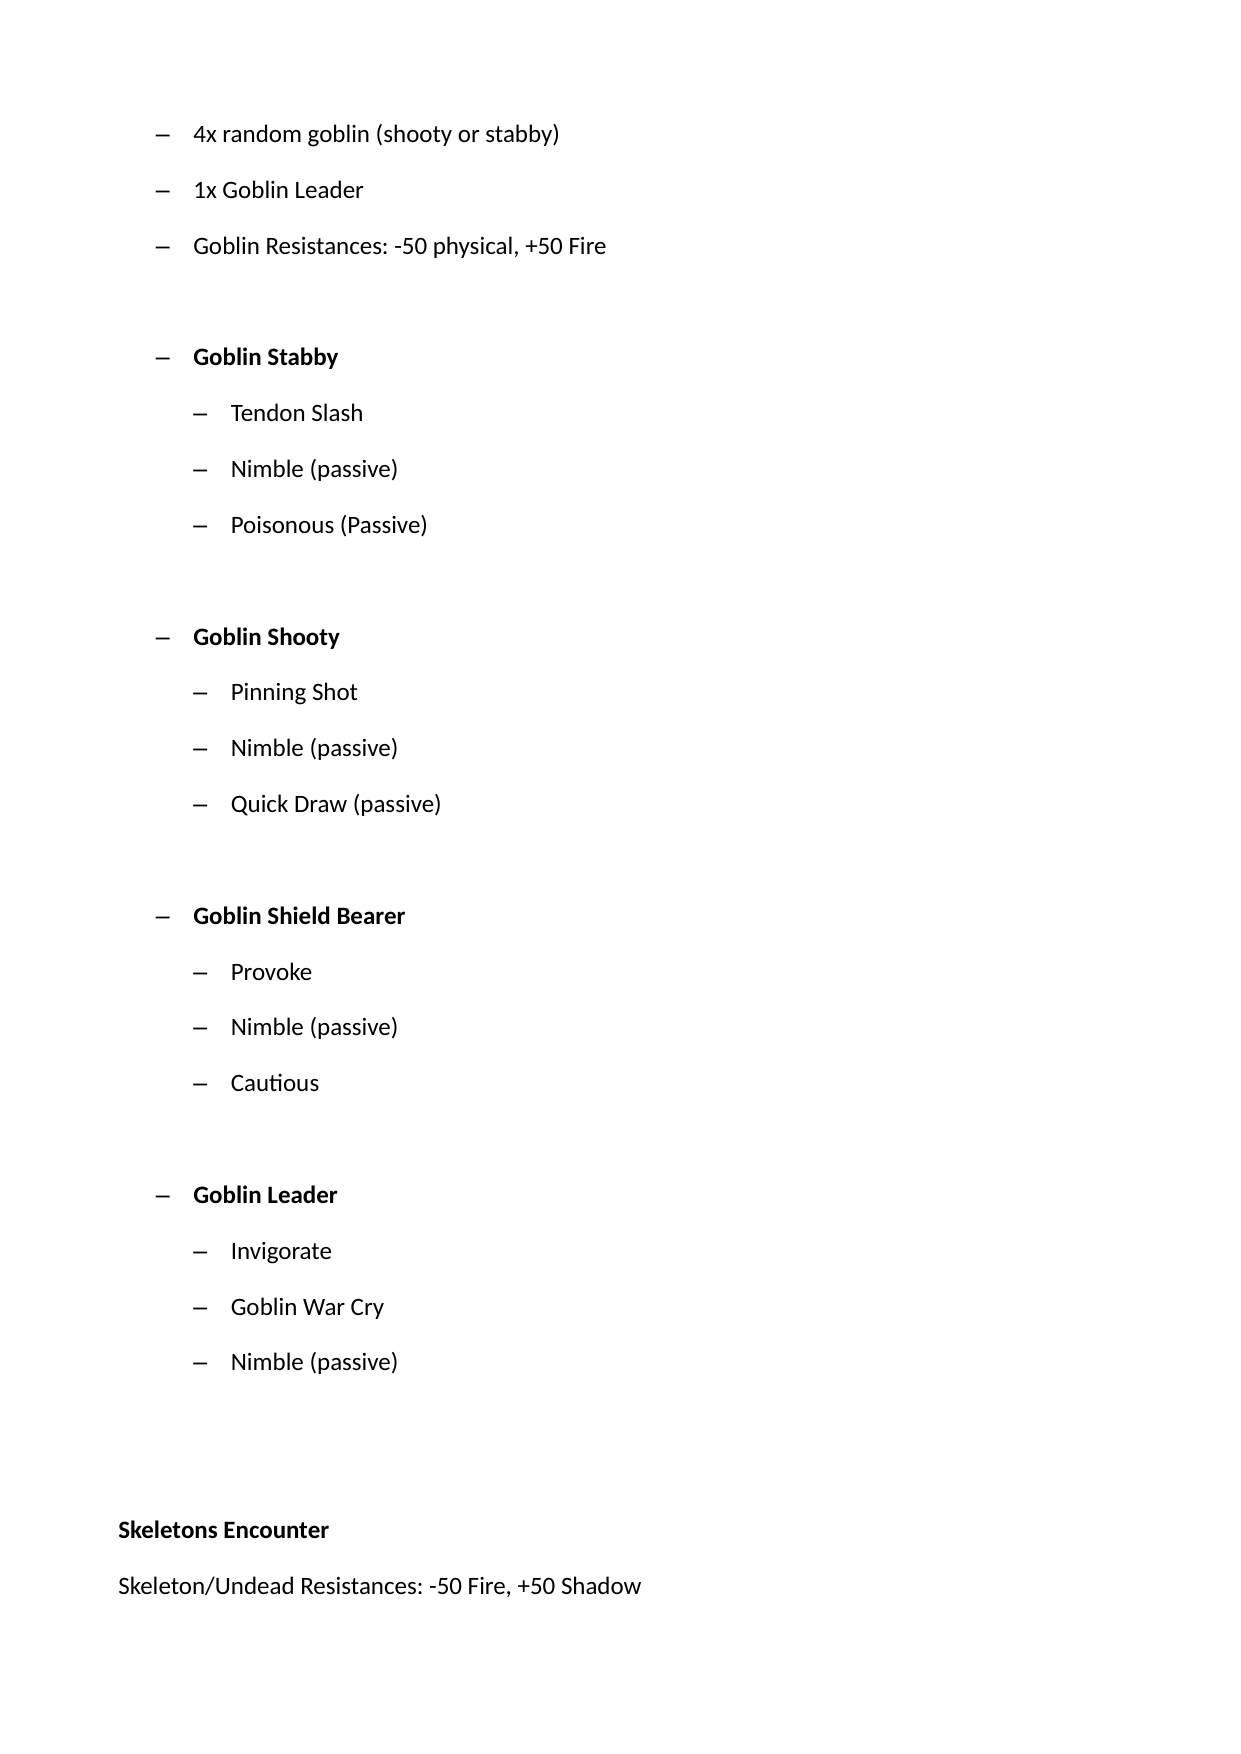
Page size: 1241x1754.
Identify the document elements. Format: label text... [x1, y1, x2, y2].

list Goblin Leader [156, 1179, 1122, 1209]
list Invigorate [193, 1235, 1122, 1265]
list Goblin Resistances: -50 physical, +50 Fire [156, 230, 1122, 260]
list Nimble (passive) [193, 453, 1122, 484]
list Goblin Shield Bearer [156, 900, 1122, 930]
list Goblin Stabby [156, 341, 1122, 372]
list Goblin Shooty [156, 621, 1122, 651]
text Skeletons Encounter [118, 1514, 1122, 1544]
list Cautious [193, 1067, 1122, 1098]
list Goblin War Cry [193, 1291, 1122, 1321]
list Nimble (passive) [193, 1011, 1122, 1042]
text Skeleton/Undead Resistances: -50 Fire, +50 Shadow [118, 1570, 1122, 1600]
list 1x Goblin Leader [156, 174, 1122, 204]
list Nimble (passive) [193, 1346, 1122, 1377]
list Tendon Slash [193, 397, 1122, 428]
list Quick Draw (passive) [193, 788, 1122, 819]
list Provoke [193, 956, 1122, 986]
list Pinning Shot [193, 676, 1122, 707]
list Poisonous (Passive) [193, 509, 1122, 539]
list Nimble (passive) [193, 732, 1122, 763]
list 4x random goblin (shooty or stabby) [156, 118, 1122, 149]
